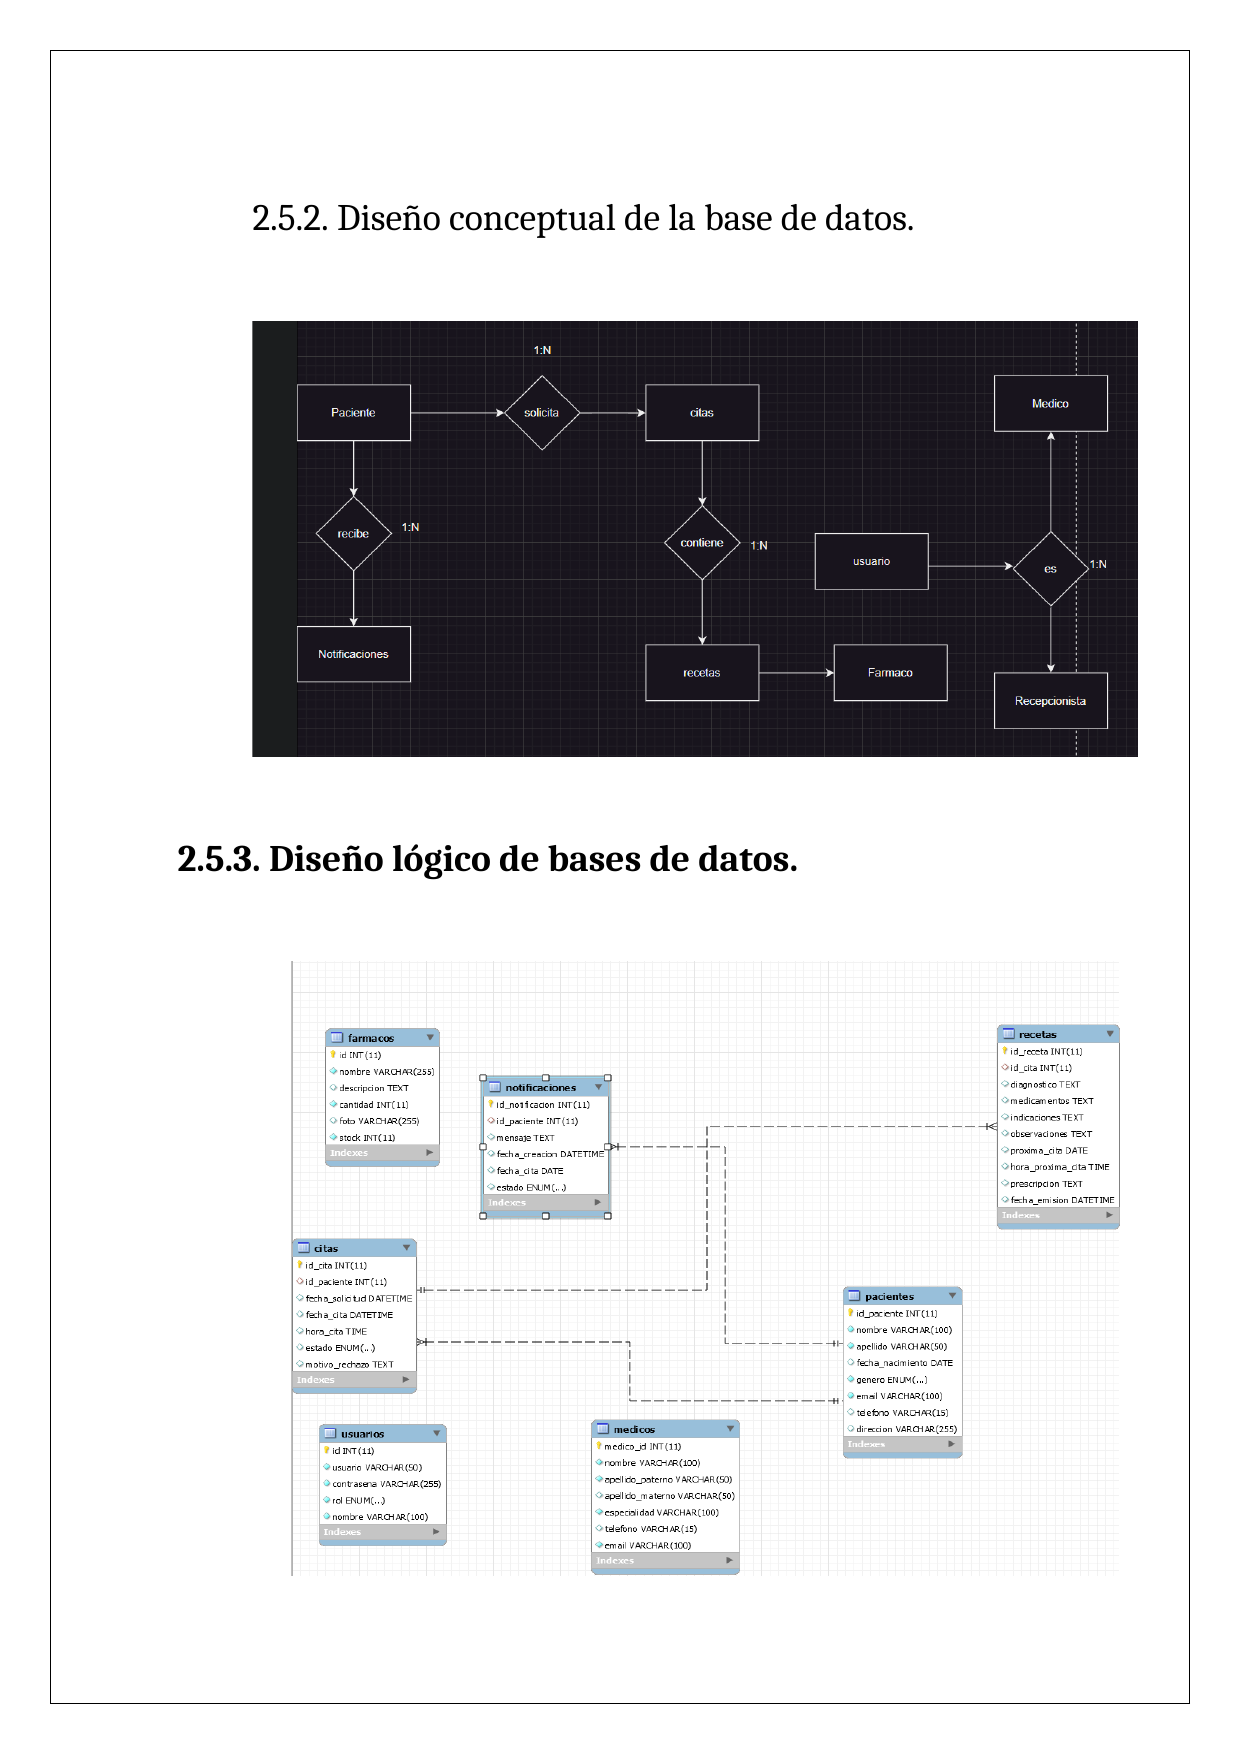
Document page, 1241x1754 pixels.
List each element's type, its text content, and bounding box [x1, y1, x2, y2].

text 2.5.3. Diseño lógico de bases de datos. [177, 837, 1063, 880]
list 2.5.2. Diseño conceptual de la base de datos. [252, 197, 1063, 240]
